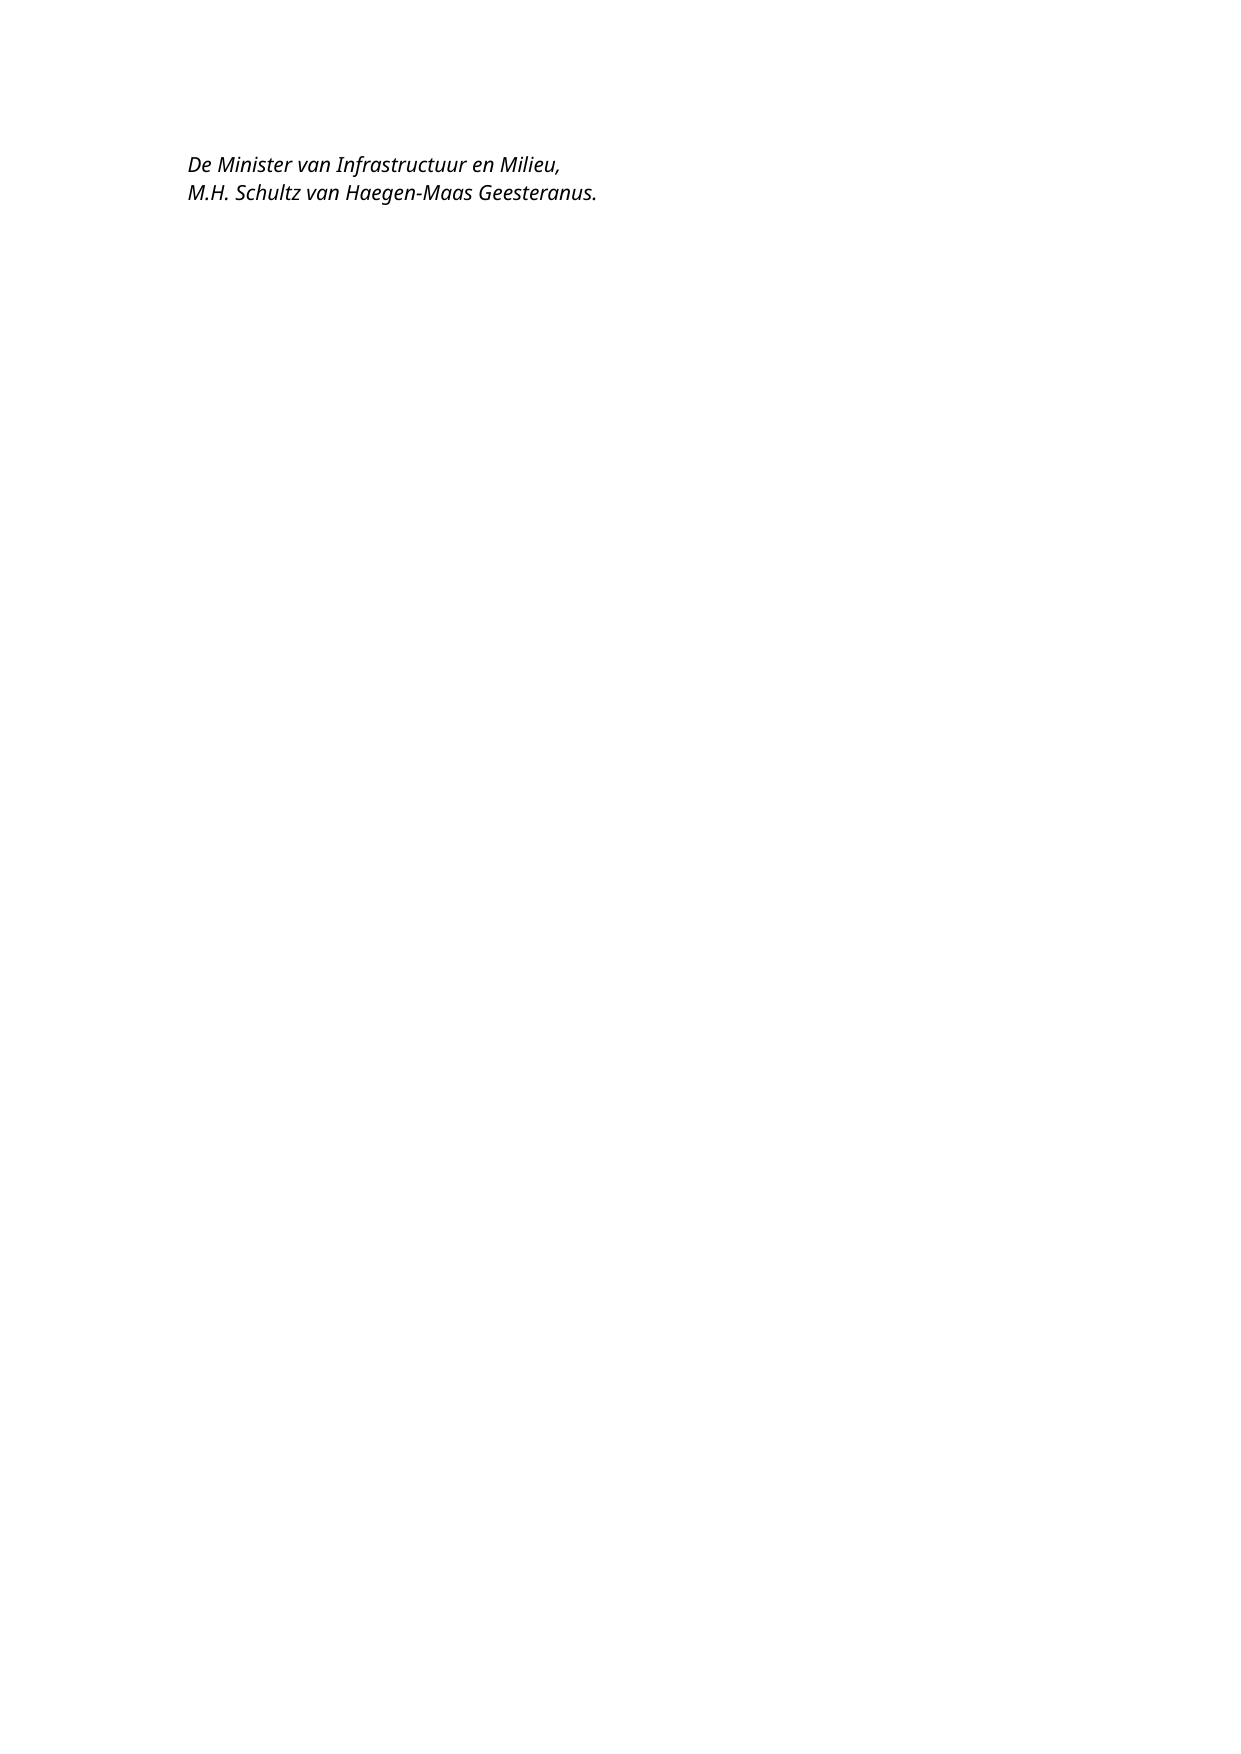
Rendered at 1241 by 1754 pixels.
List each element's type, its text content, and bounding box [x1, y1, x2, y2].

text M.H. Schultz van Haegen-Maas Geesteranus. [187, 178, 1053, 207]
text De Minister van Infrastructuur en Milieu, [187, 150, 1053, 178]
